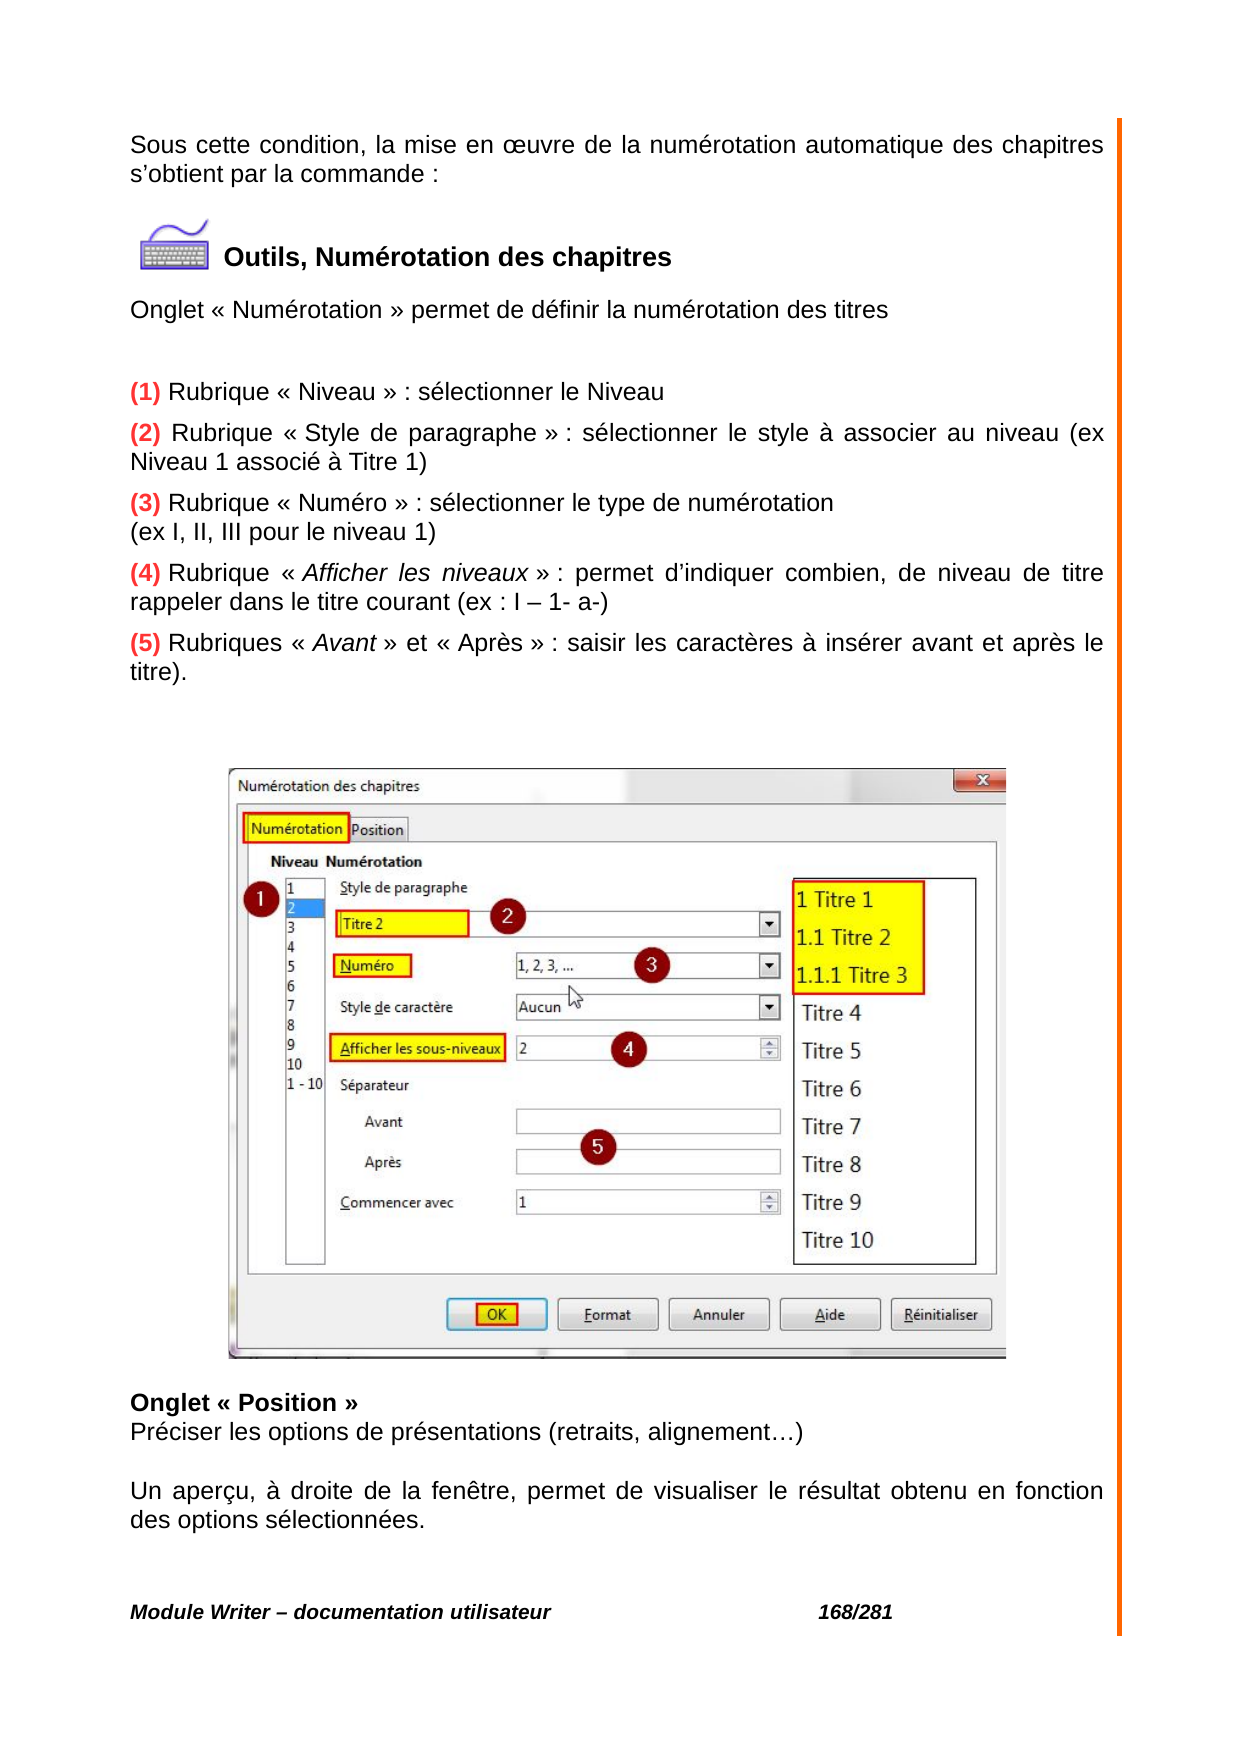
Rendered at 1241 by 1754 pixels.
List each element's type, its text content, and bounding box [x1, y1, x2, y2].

text (3) Rubrique « Numéro » : sélectionner le type de numérotation (ex I, II, III pour le niveau 1) [130, 488, 1105, 546]
text (1) Rubrique « Niveau » : sélectionner le Niveau [130, 377, 1105, 406]
text Sous cette condition, la mise en œuvre de la numérotation automatique des chapitres s’obtient par la commande : [130, 130, 1105, 188]
picture [228, 768, 1007, 1359]
text (4) Rubrique « Afficher les niveaux » : permet d’indiquer combien, de niveau de titre rappeler dans le titre courant (ex : I – 1- a-) [130, 558, 1105, 616]
text Onglet « Position » [130, 1388, 1105, 1417]
picture [136, 208, 212, 284]
text (2) Rubrique « Style de paragraphe » : sélectionner le style à associer au niveau (ex Niveau 1 associé à Titre 1) [130, 418, 1105, 476]
text (5) Rubriques « Avant » et « Après » : saisir les caractères à insérer avant et après le titre). [130, 628, 1105, 686]
text Onglet « Numérotation » permet de définir la numérotation des titres [130, 295, 1105, 324]
text Outils, Numérotation des chapitres [212, 241, 1105, 272]
text Un aperçu, à droite de la fenêtre, permet de visualiser le résultat obtenu en fonction des options sélectionnées. [130, 1476, 1105, 1534]
text Préciser les options de présentations (retraits, alignement…) [130, 1417, 1105, 1446]
